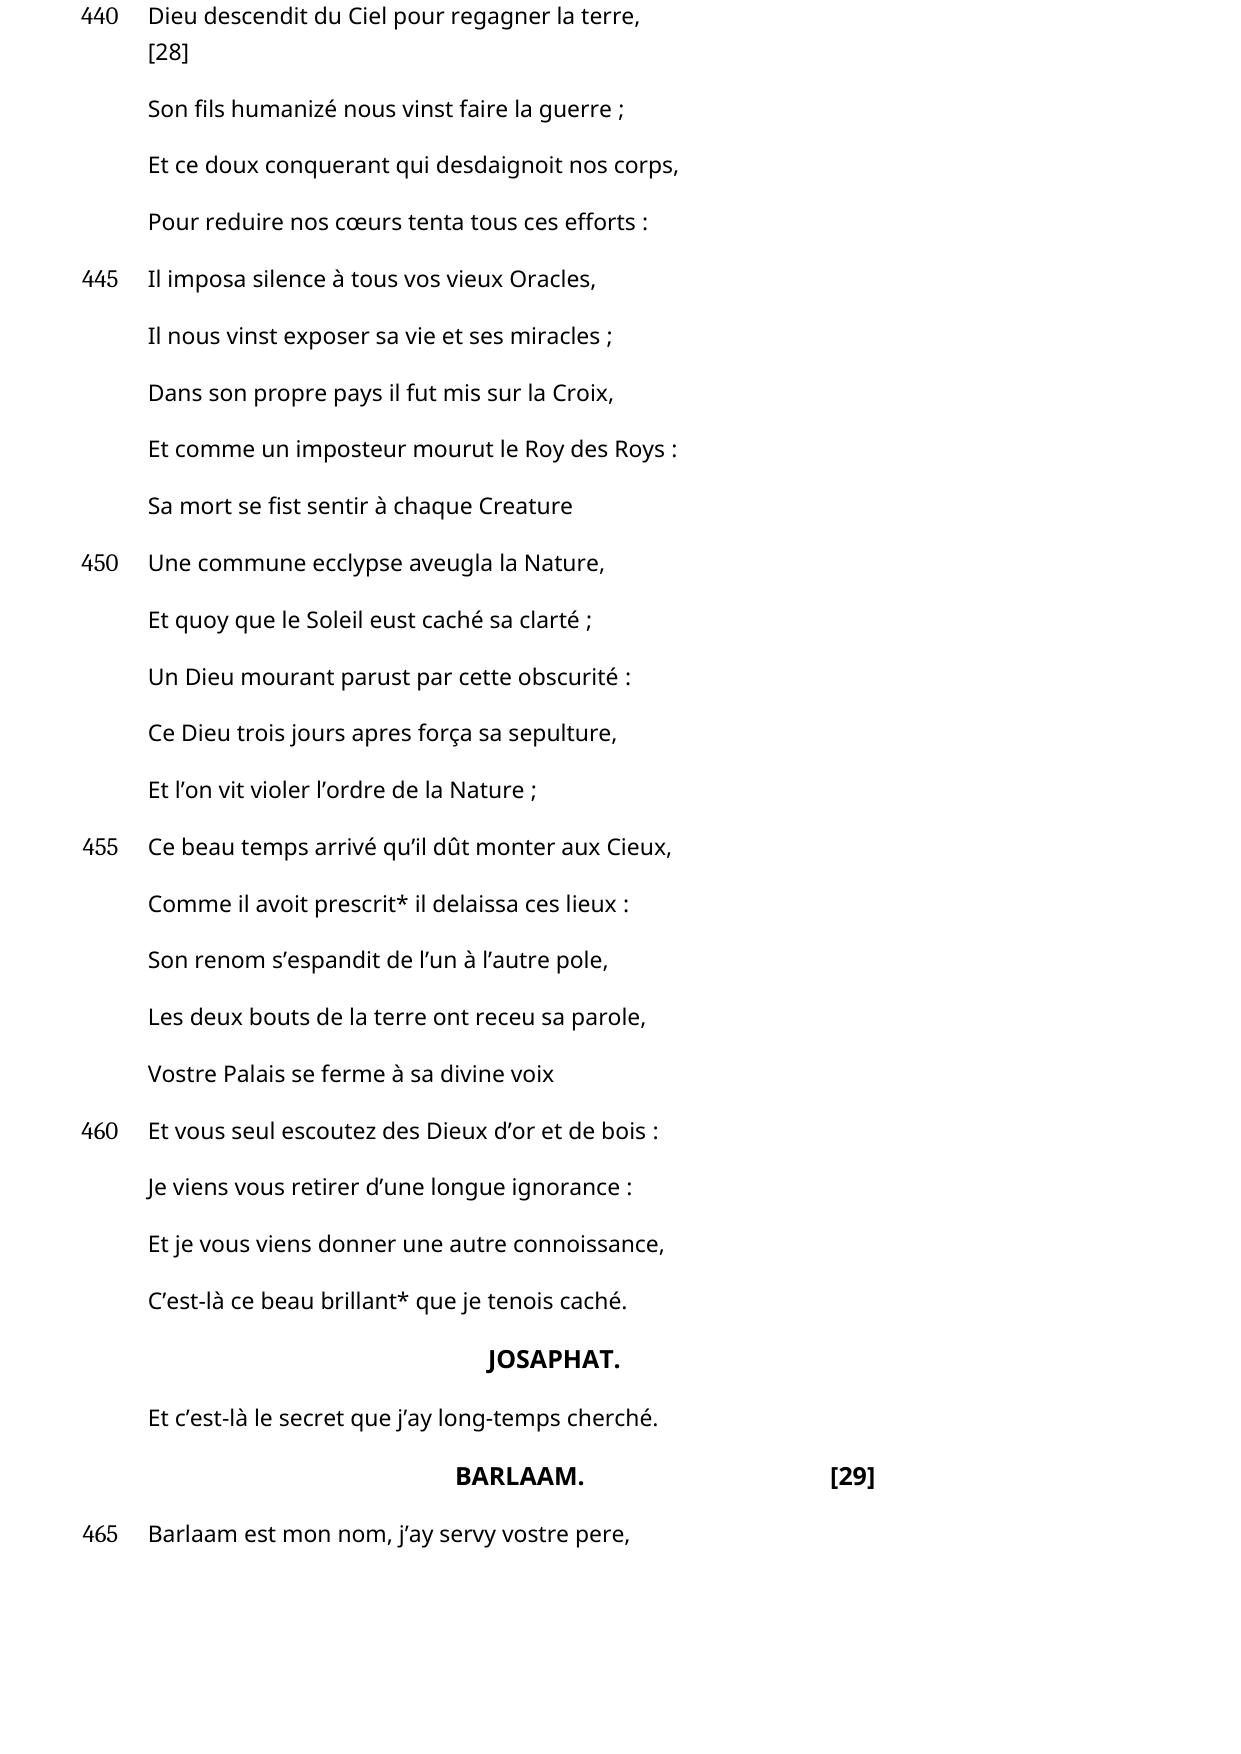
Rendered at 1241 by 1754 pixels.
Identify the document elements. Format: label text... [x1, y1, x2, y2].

text Dans son propre pays il fut mis sur la Croix, [148, 377, 961, 408]
text Je viens vous retirer d’une longue ignorance : [148, 1171, 961, 1203]
text Dieu descendit du Ciel pour regagner la terre, [28] [148, 0, 961, 67]
text Une commune ecclypse aveugla la Nature, [148, 547, 961, 578]
text Et comme un imposteur mourut le Roy des Roys : [148, 433, 961, 464]
text BARLAAM. [29] [369, 1458, 961, 1492]
text Ce Dieu trois jours apres força sa sepulture, [148, 717, 961, 748]
text Il nous vinst exposer sa vie et ses miracles ; [148, 320, 961, 351]
text C’est-là ce beau brillant* que je tenois caché. [148, 1285, 961, 1316]
text Comme il avoit prescrit* il delaissa ces lieux : [148, 887, 961, 919]
text Vostre Palais se ferme à sa divine voix [148, 1058, 961, 1089]
text Ce beau temps arrivé qu’il dût monter aux Cieux, [148, 831, 961, 862]
text JOSAPHAT. [148, 1342, 961, 1376]
text Et vous seul escoutez des Dieux d’or et de bois : [148, 1114, 961, 1146]
text Il imposa silence à tous vos vieux Oracles, [148, 263, 961, 294]
text Un Dieu mourant parust par cette obscurité : [148, 660, 961, 692]
text Et je vous viens donner une autre connoissance, [148, 1228, 961, 1259]
text Pour reduire nos cœurs tenta tous ces efforts : [148, 206, 961, 237]
text Et ce doux conquerant qui desdaignoit nos corps, [148, 149, 961, 181]
text Son renom s’espandit de l’un à l’autre pole, [148, 944, 961, 976]
text Sa mort se fist sentir à chaque Creature [148, 490, 961, 521]
text Barlaam est mon nom, j’ay servy vostre pere, [148, 1518, 961, 1550]
text Et quoy que le Soleil eust caché sa clarté ; [148, 604, 961, 635]
text Son fils humanizé nous vinst faire la guerre ; [148, 93, 961, 124]
text Les deux bouts de la terre ont receu sa parole, [148, 1001, 961, 1032]
text Et c’est-là le secret que j’ay long-temps cherché. [148, 1402, 961, 1433]
text Et l’on vit violer l’ordre de la Nature ; [148, 774, 961, 805]
